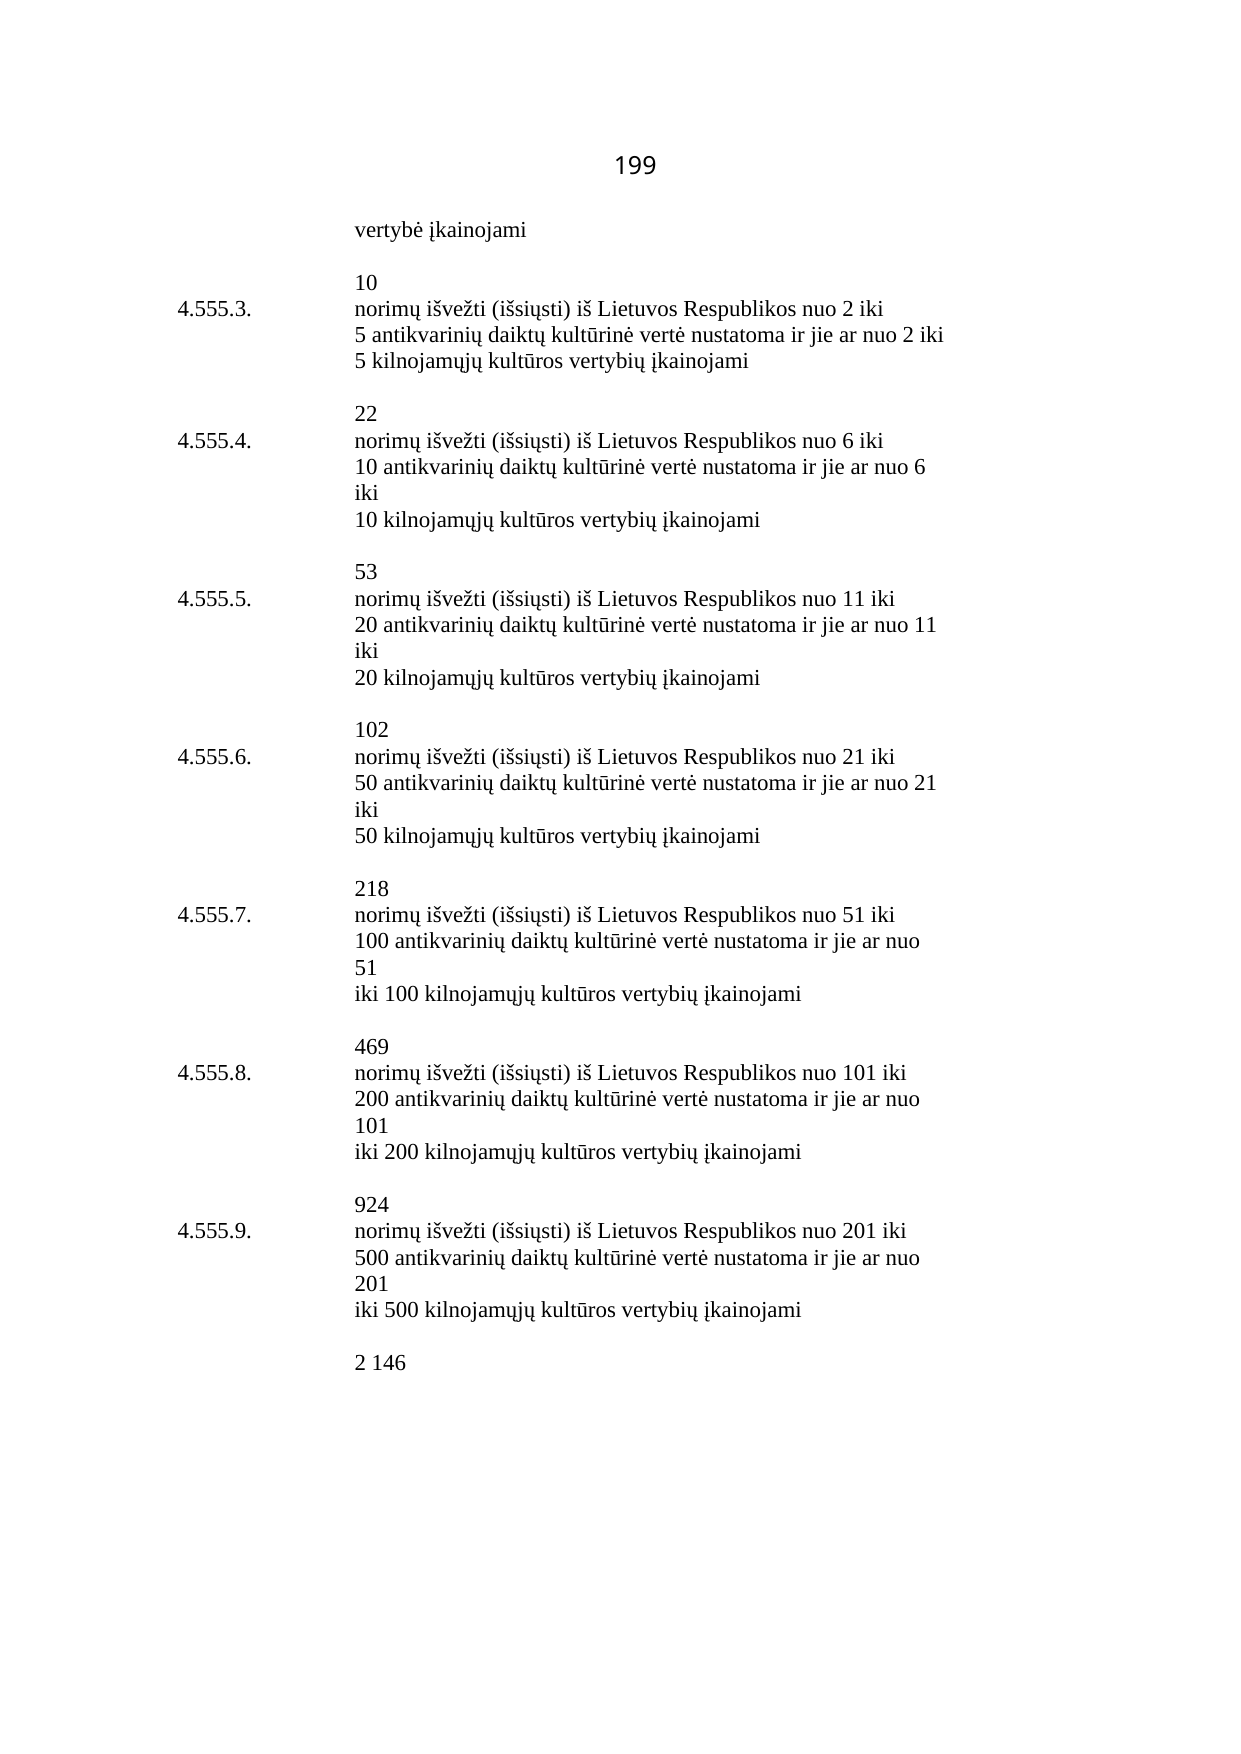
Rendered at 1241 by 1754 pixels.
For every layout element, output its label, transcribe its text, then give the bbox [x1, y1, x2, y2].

text iki 200 kilnojamųjų kultūros vertybių įkainojami 924 [354, 1138, 945, 1217]
text 20 antikvarinių daiktų kultūrinė vertė nustatoma ir jie ar nuo 11 iki [354, 611, 945, 664]
text 100 antikvarinių daiktų kultūrinė vertė nustatoma ir jie ar nuo 51 [354, 927, 945, 980]
text vertybė įkainojami 10 [354, 216, 945, 295]
text 5 kilnojamųjų kultūros vertybių įkainojami 22 [354, 348, 945, 427]
text 10 antikvarinių daiktų kultūrinė vertė nustatoma ir jie ar nuo 6 iki [354, 453, 945, 506]
text 4.555.4. norimų išvežti (išsiųsti) iš Lietuvos Respublikos nuo 6 iki [177, 427, 945, 453]
text iki 500 kilnojamųjų kultūros vertybių įkainojami 2 146 [354, 1296, 945, 1375]
text 4.555.3. norimų išvežti (išsiųsti) iš Lietuvos Respublikos nuo 2 iki [177, 295, 945, 321]
text 200 antikvarinių daiktų kultūrinė vertė nustatoma ir jie ar nuo 101 [354, 1086, 945, 1138]
text iki 100 kilnojamųjų kultūros vertybių įkainojami 469 [354, 980, 945, 1059]
text 4.555.5. norimų išvežti (išsiųsti) iš Lietuvos Respublikos nuo 11 iki [177, 585, 945, 611]
text 4.555.8. norimų išvežti (išsiųsti) iš Lietuvos Respublikos nuo 101 iki [177, 1059, 945, 1086]
text 5 antikvarinių daiktų kultūrinė vertė nustatoma ir jie ar nuo 2 iki [354, 321, 945, 348]
text 4.555.9. norimų išvežti (išsiųsti) iš Lietuvos Respublikos nuo 201 iki [177, 1217, 945, 1244]
text 50 antikvarinių daiktų kultūrinė vertė nustatoma ir jie ar nuo 21 iki [354, 769, 945, 822]
text 4.555.7. norimų išvežti (išsiųsti) iš Lietuvos Respublikos nuo 51 iki [177, 901, 945, 927]
text 50 kilnojamųjų kultūros vertybių įkainojami 218 [354, 822, 945, 901]
text 4.555.6. norimų išvežti (išsiųsti) iš Lietuvos Respublikos nuo 21 iki [177, 743, 945, 769]
text 20 kilnojamųjų kultūros vertybių įkainojami 102 [354, 664, 945, 743]
text 500 antikvarinių daiktų kultūrinė vertė nustatoma ir jie ar nuo 201 [354, 1244, 945, 1296]
text 10 kilnojamųjų kultūros vertybių įkainojami 53 [354, 506, 945, 585]
